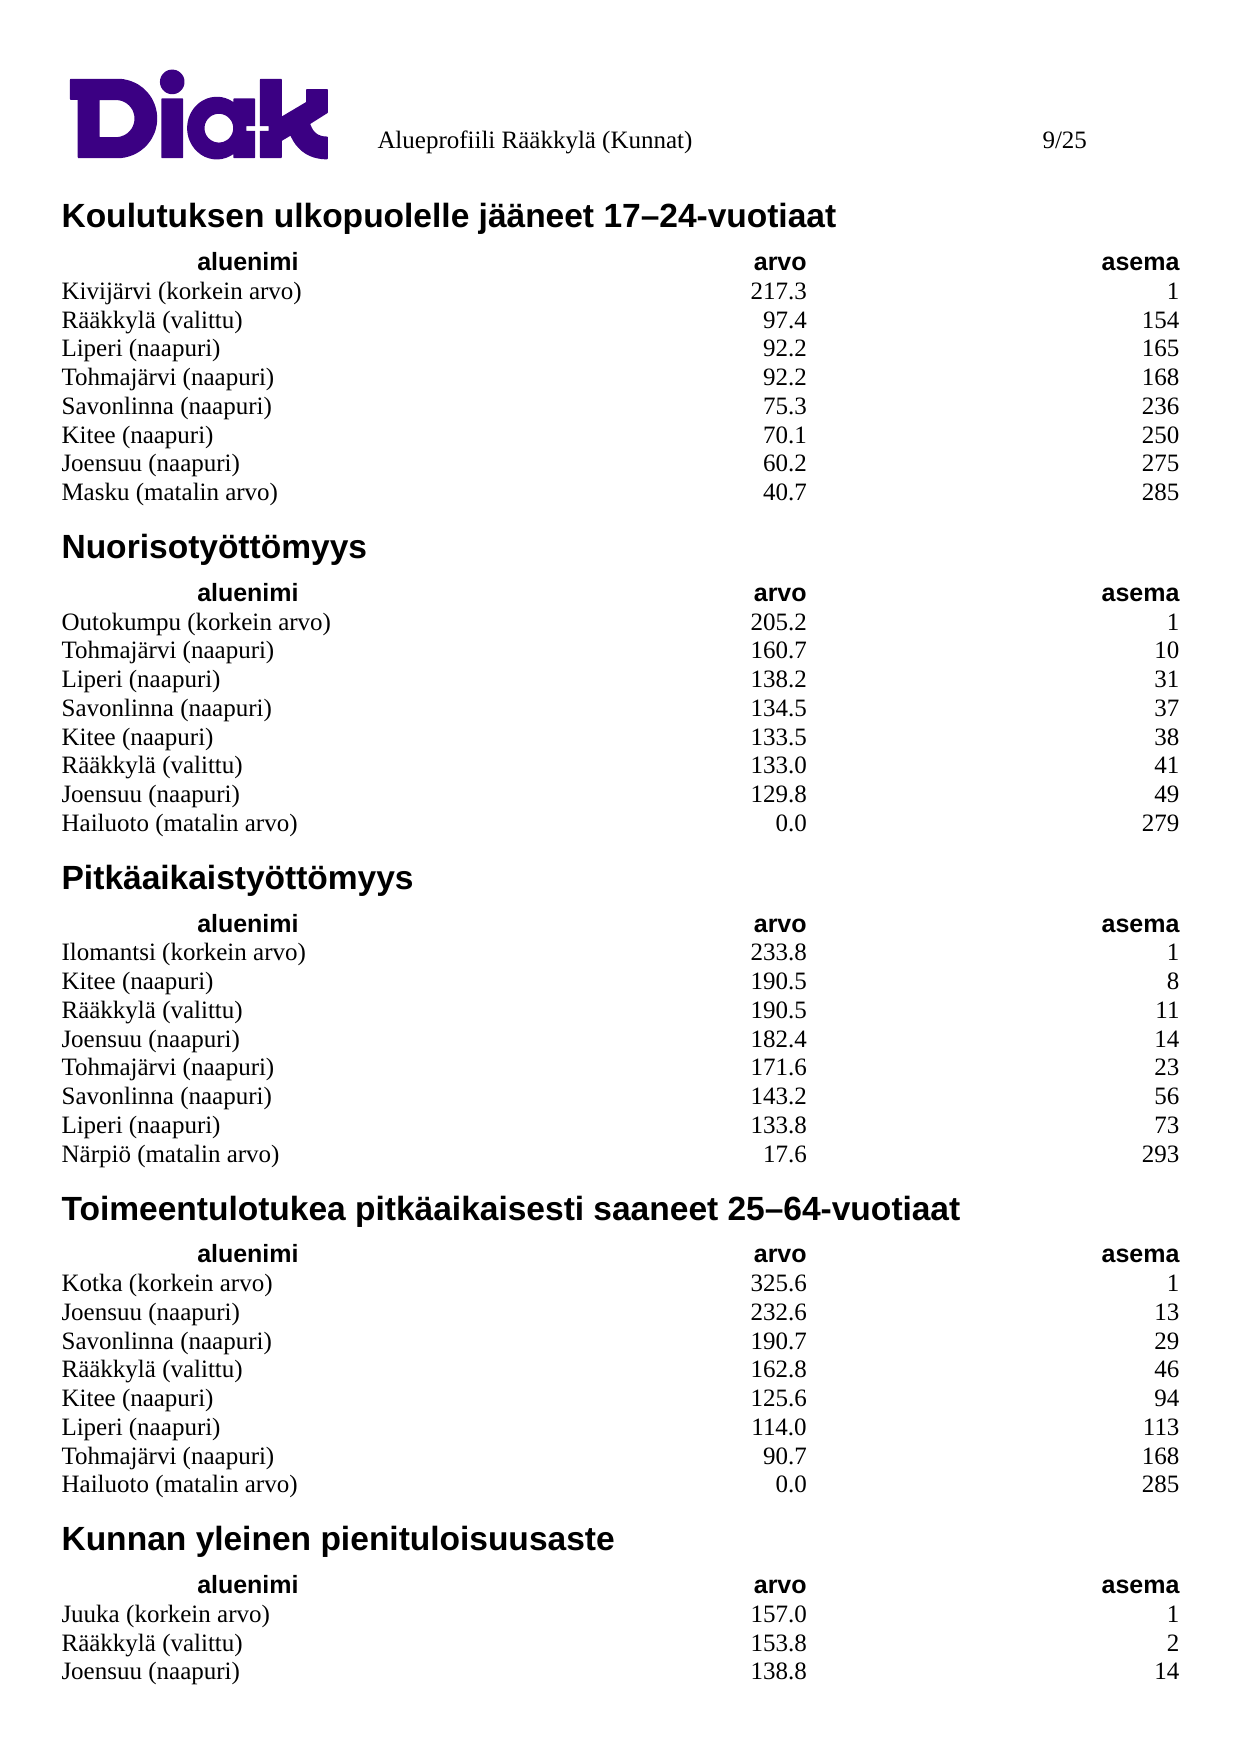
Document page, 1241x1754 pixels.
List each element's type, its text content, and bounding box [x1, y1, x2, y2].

table_cell 133.5 [434, 722, 806, 751]
table_header arvo [434, 578, 806, 607]
table_cell Rääkkylä (valittu) [61, 751, 434, 779]
table_cell 205.2 [434, 607, 806, 636]
table_cell Liperi (naapuri) [61, 1412, 434, 1441]
table_cell Outokumpu (korkein arvo) [61, 607, 434, 636]
table_cell 37 [806, 693, 1179, 722]
table_cell 11 [806, 995, 1179, 1024]
table_cell 113 [806, 1412, 1179, 1441]
table_cell 114.0 [434, 1412, 806, 1441]
table_cell Rääkkylä (valittu) [61, 1628, 434, 1656]
table_cell 165 [806, 334, 1179, 362]
table_header aluenimi [61, 578, 434, 607]
table_header asema [806, 1570, 1179, 1599]
table_cell 46 [806, 1355, 1179, 1383]
table_cell 14 [806, 1024, 1179, 1052]
table_header asema [806, 578, 1179, 607]
table_header arvo [434, 909, 806, 937]
table_header aluenimi [61, 909, 434, 937]
table_cell Savonlinna (naapuri) [61, 1326, 434, 1354]
table_cell Savonlinna (naapuri) [61, 1081, 434, 1110]
subtitle Toimeentulotukea pitkäaikaisesti saaneet 25–64-vuotiaat [61, 1188, 1179, 1227]
table_cell 56 [806, 1081, 1179, 1110]
table_cell Joensuu (naapuri) [61, 1297, 434, 1326]
table_header aluenimi [61, 247, 434, 276]
table_cell Joensuu (naapuri) [61, 779, 434, 808]
table_cell 70.1 [434, 420, 806, 448]
table_cell 31 [806, 664, 1179, 693]
table_header aluenimi [61, 1570, 434, 1599]
table_cell 125.6 [434, 1383, 806, 1412]
table_cell 0.0 [434, 1470, 806, 1498]
table_cell Kitee (naapuri) [61, 722, 434, 751]
table_cell Hailuoto (matalin arvo) [61, 1470, 434, 1498]
table_cell 38 [806, 722, 1179, 751]
table_cell 236 [806, 391, 1179, 420]
table_cell 154 [806, 305, 1179, 333]
table_cell Kivijärvi (korkein arvo) [61, 276, 434, 305]
table_cell 293 [806, 1139, 1179, 1167]
table_cell 168 [806, 1441, 1179, 1469]
table_header arvo [434, 1240, 806, 1268]
table_cell 1 [806, 1268, 1179, 1297]
table_cell 138.2 [434, 664, 806, 693]
table_cell 14 [806, 1656, 1179, 1685]
table_cell 232.6 [434, 1297, 806, 1326]
table_cell 190.5 [434, 966, 806, 995]
table_cell 29 [806, 1326, 1179, 1354]
table_cell 49 [806, 779, 1179, 808]
table_cell Tohmajärvi (naapuri) [61, 1441, 434, 1469]
subtitle Koulutuksen ulkopuolelle jääneet 17–24-vuotiaat [61, 196, 1179, 235]
table_cell Rääkkylä (valittu) [61, 995, 434, 1024]
table_cell 162.8 [434, 1355, 806, 1383]
table_header arvo [434, 1570, 806, 1599]
table_cell 171.6 [434, 1053, 806, 1081]
table_header asema [806, 909, 1179, 937]
table_cell 133.0 [434, 751, 806, 779]
table_cell 92.2 [434, 362, 806, 391]
table_cell Masku (matalin arvo) [61, 477, 434, 506]
table_cell Liperi (naapuri) [61, 664, 434, 693]
table_cell Kitee (naapuri) [61, 966, 434, 995]
table_cell 1 [806, 1599, 1179, 1628]
table_cell 97.4 [434, 305, 806, 333]
table_cell 285 [806, 1470, 1179, 1498]
table_cell Tohmajärvi (naapuri) [61, 636, 434, 664]
table_cell 275 [806, 449, 1179, 477]
table_cell 41 [806, 751, 1179, 779]
table_cell 157.0 [434, 1599, 806, 1628]
table_cell 40.7 [434, 477, 806, 506]
table_cell Rääkkylä (valittu) [61, 305, 434, 333]
table_cell 10 [806, 636, 1179, 664]
table_cell 60.2 [434, 449, 806, 477]
table_cell 129.8 [434, 779, 806, 808]
subtitle Kunnan yleinen pienituloisuusaste [61, 1519, 1179, 1558]
table_cell 1 [806, 276, 1179, 305]
table_header aluenimi [61, 1240, 434, 1268]
table_cell 2 [806, 1628, 1179, 1656]
table_cell Savonlinna (naapuri) [61, 391, 434, 420]
table_cell 233.8 [434, 938, 806, 966]
table_cell 92.2 [434, 334, 806, 362]
table_cell 143.2 [434, 1081, 806, 1110]
table_cell Kitee (naapuri) [61, 420, 434, 448]
table_cell 279 [806, 808, 1179, 837]
table_cell 23 [806, 1053, 1179, 1081]
table_cell 168 [806, 362, 1179, 391]
table_cell 17.6 [434, 1139, 806, 1167]
table_cell Savonlinna (naapuri) [61, 693, 434, 722]
table_cell Liperi (naapuri) [61, 334, 434, 362]
table_cell 94 [806, 1383, 1179, 1412]
table_cell Joensuu (naapuri) [61, 449, 434, 477]
table_cell 182.4 [434, 1024, 806, 1052]
table_cell 75.3 [434, 391, 806, 420]
table_cell 217.3 [434, 276, 806, 305]
table_cell Liperi (naapuri) [61, 1110, 434, 1139]
table_header arvo [434, 247, 806, 276]
subtitle Nuorisotyöttömyys [61, 527, 1179, 566]
table_cell 0.0 [434, 808, 806, 837]
table_cell Hailuoto (matalin arvo) [61, 808, 434, 837]
table_cell 160.7 [434, 636, 806, 664]
table_cell 13 [806, 1297, 1179, 1326]
table_cell 138.8 [434, 1656, 806, 1685]
table_cell 190.7 [434, 1326, 806, 1354]
table_cell 285 [806, 477, 1179, 506]
table_cell Kotka (korkein arvo) [61, 1268, 434, 1297]
table_cell Kitee (naapuri) [61, 1383, 434, 1412]
table_cell Juuka (korkein arvo) [61, 1599, 434, 1628]
table_cell 90.7 [434, 1441, 806, 1469]
table_header asema [806, 1240, 1179, 1268]
table_cell Närpiö (matalin arvo) [61, 1139, 434, 1167]
table_cell Rääkkylä (valittu) [61, 1355, 434, 1383]
table_cell Tohmajärvi (naapuri) [61, 1053, 434, 1081]
table_cell 190.5 [434, 995, 806, 1024]
table_cell 134.5 [434, 693, 806, 722]
table_cell 250 [806, 420, 1179, 448]
table_header asema [806, 247, 1179, 276]
table_cell 153.8 [434, 1628, 806, 1656]
table_cell Ilomantsi (korkein arvo) [61, 938, 434, 966]
table_cell 325.6 [434, 1268, 806, 1297]
table_cell 1 [806, 938, 1179, 966]
table_cell 73 [806, 1110, 1179, 1139]
table_cell Joensuu (naapuri) [61, 1656, 434, 1685]
table_cell 133.8 [434, 1110, 806, 1139]
table_cell Joensuu (naapuri) [61, 1024, 434, 1052]
table_cell 1 [806, 607, 1179, 636]
table_cell Tohmajärvi (naapuri) [61, 362, 434, 391]
subtitle Pitkäaikaistyöttömyys [61, 858, 1179, 896]
table_cell 8 [806, 966, 1179, 995]
